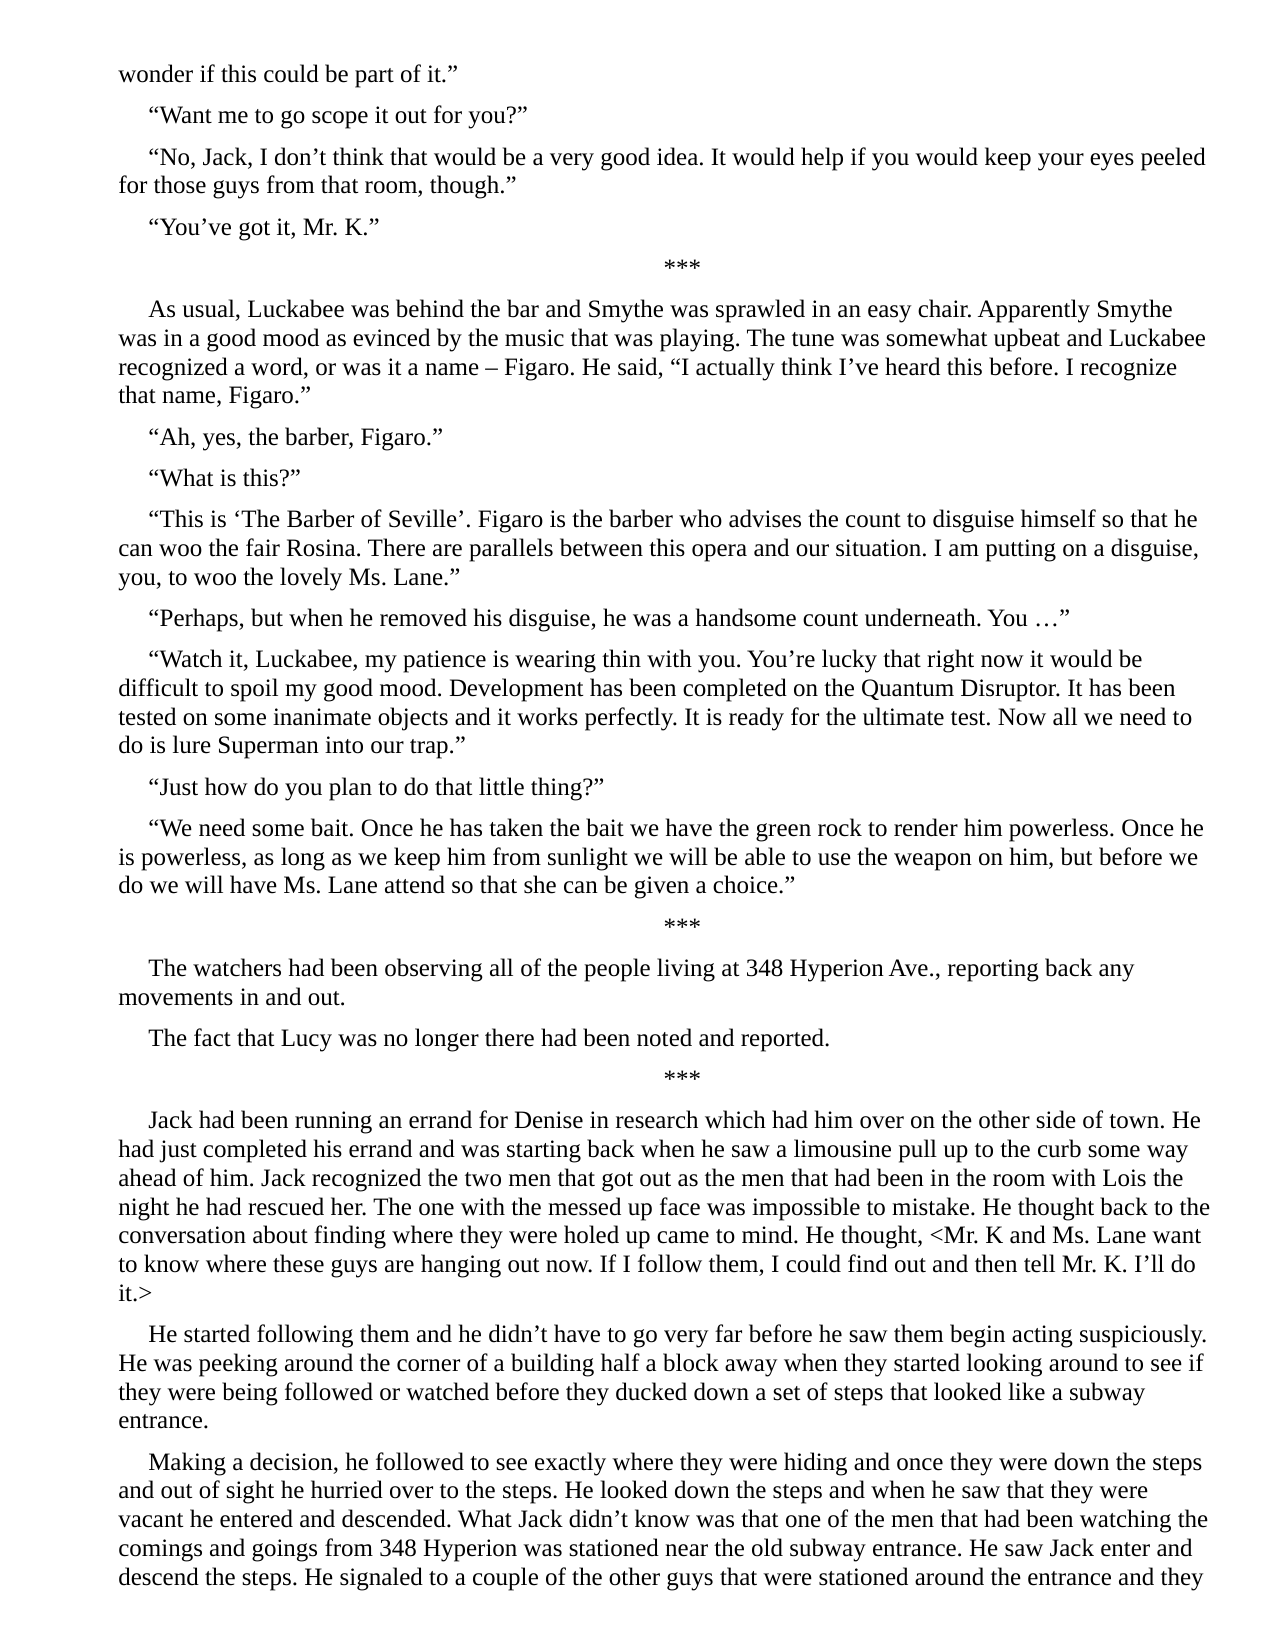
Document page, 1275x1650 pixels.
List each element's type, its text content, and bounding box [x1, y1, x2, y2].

text Jack had been running an errand for Denise in research which had him over on the other side of town. He had just completed his errand and was starting back when he saw a limousine pull up to the curb some way ahead of him. Jack recognized the two men that got out as the men that had been in the room with Lois the night he had rescued her. The one with the messed up face was impossible to mistake. He thought back to the conversation about finding where they were holed up came to mind. He thought, <Mr. K and Ms. Lane want to know where these guys are hanging out now. If I follow them, I could find out and then tell Mr. K. I’ll do it.> [118, 1105, 1216, 1307]
text He started following them and he didn’t have to go very far before he saw them begin acting suspiciously. He was peeking around the corner of a building half a block away when they started looking around to see if they were being followed or watched before they ducked down a set of steps that looked like a subway entrance. [118, 1319, 1216, 1434]
text *** [118, 253, 1216, 282]
text “Watch it, Luckabee, my patience is wearing thin with you. You’re lucky that right now it would be difficult to spoil my good mood. Development has been completed on the Quantum Disruptor. It has been tested on some inanimate objects and it works perfectly. It is ready for the ultimate test. Now all we need to do is lure Superman into our trap.” [118, 644, 1216, 759]
text “This is ‘The Barber of Seville’. Figaro is the barber who advises the count to disguise himself so that he can woo the fair Rosina. There are parallels between this opera and our situation. I am putting on a disguise, you, to woo the lovely Ms. Lane.” [118, 504, 1216, 590]
text “Want me to go scope it out for you?” [118, 100, 1216, 129]
text “Perhaps, but when he removed his disguise, he was a handsome count underneath. You …” [118, 603, 1216, 632]
text wonder if this could be part of it.” [118, 59, 1216, 88]
text The watchers had been observing all of the people living at 348 Hyperion Ave., reporting back any movements in and out. [118, 953, 1216, 1010]
text “Just how do you plan to do that little thing?” [118, 772, 1216, 800]
text *** [118, 1064, 1216, 1093]
text The fact that Lucy was no longer there had been noted and reported. [118, 1023, 1216, 1052]
text *** [118, 912, 1216, 940]
text “You’ve got it, Mr. K.” [118, 212, 1216, 240]
text As usual, Luckabee was behind the bar and Smythe was sprawled in an easy chair. Apparently Smythe was in a good mood as evinced by the music that was playing. The tune was somewhat upbeat and Luckabee recognized a word, or was it a name – Figaro. He said, “I actually think I’ve heard this before. I recognize that name, Figaro.” [118, 294, 1216, 409]
text “We need some bait. Once he has taken the bait we have the green rock to render him powerless. Once he is powerless, as long as we keep him from sunlight we will be able to use the weapon on him, but before we do we will have Ms. Lane attend so that she can be given a choice.” [118, 813, 1216, 899]
text “Ah, yes, the barber, Figaro.” [118, 422, 1216, 450]
text “No, Jack, I don’t think that would be a very good idea. It would help if you would keep your eyes peeled for those guys from that room, though.” [118, 142, 1216, 199]
text “What is this?” [118, 463, 1216, 492]
text Making a decision, he followed to see exactly where they were hiding and once they were down the steps and out of sight he hurried over to the steps. He looked down the steps and when he saw that they were vacant he entered and descended. What Jack didn’t know was that one of the men that had been watching the comings and goings from 348 Hyperion was stationed near the old subway entrance. He saw Jack enter and descend the steps. He signaled to a couple of the other guys that were stationed around the entrance and they [118, 1447, 1216, 1590]
